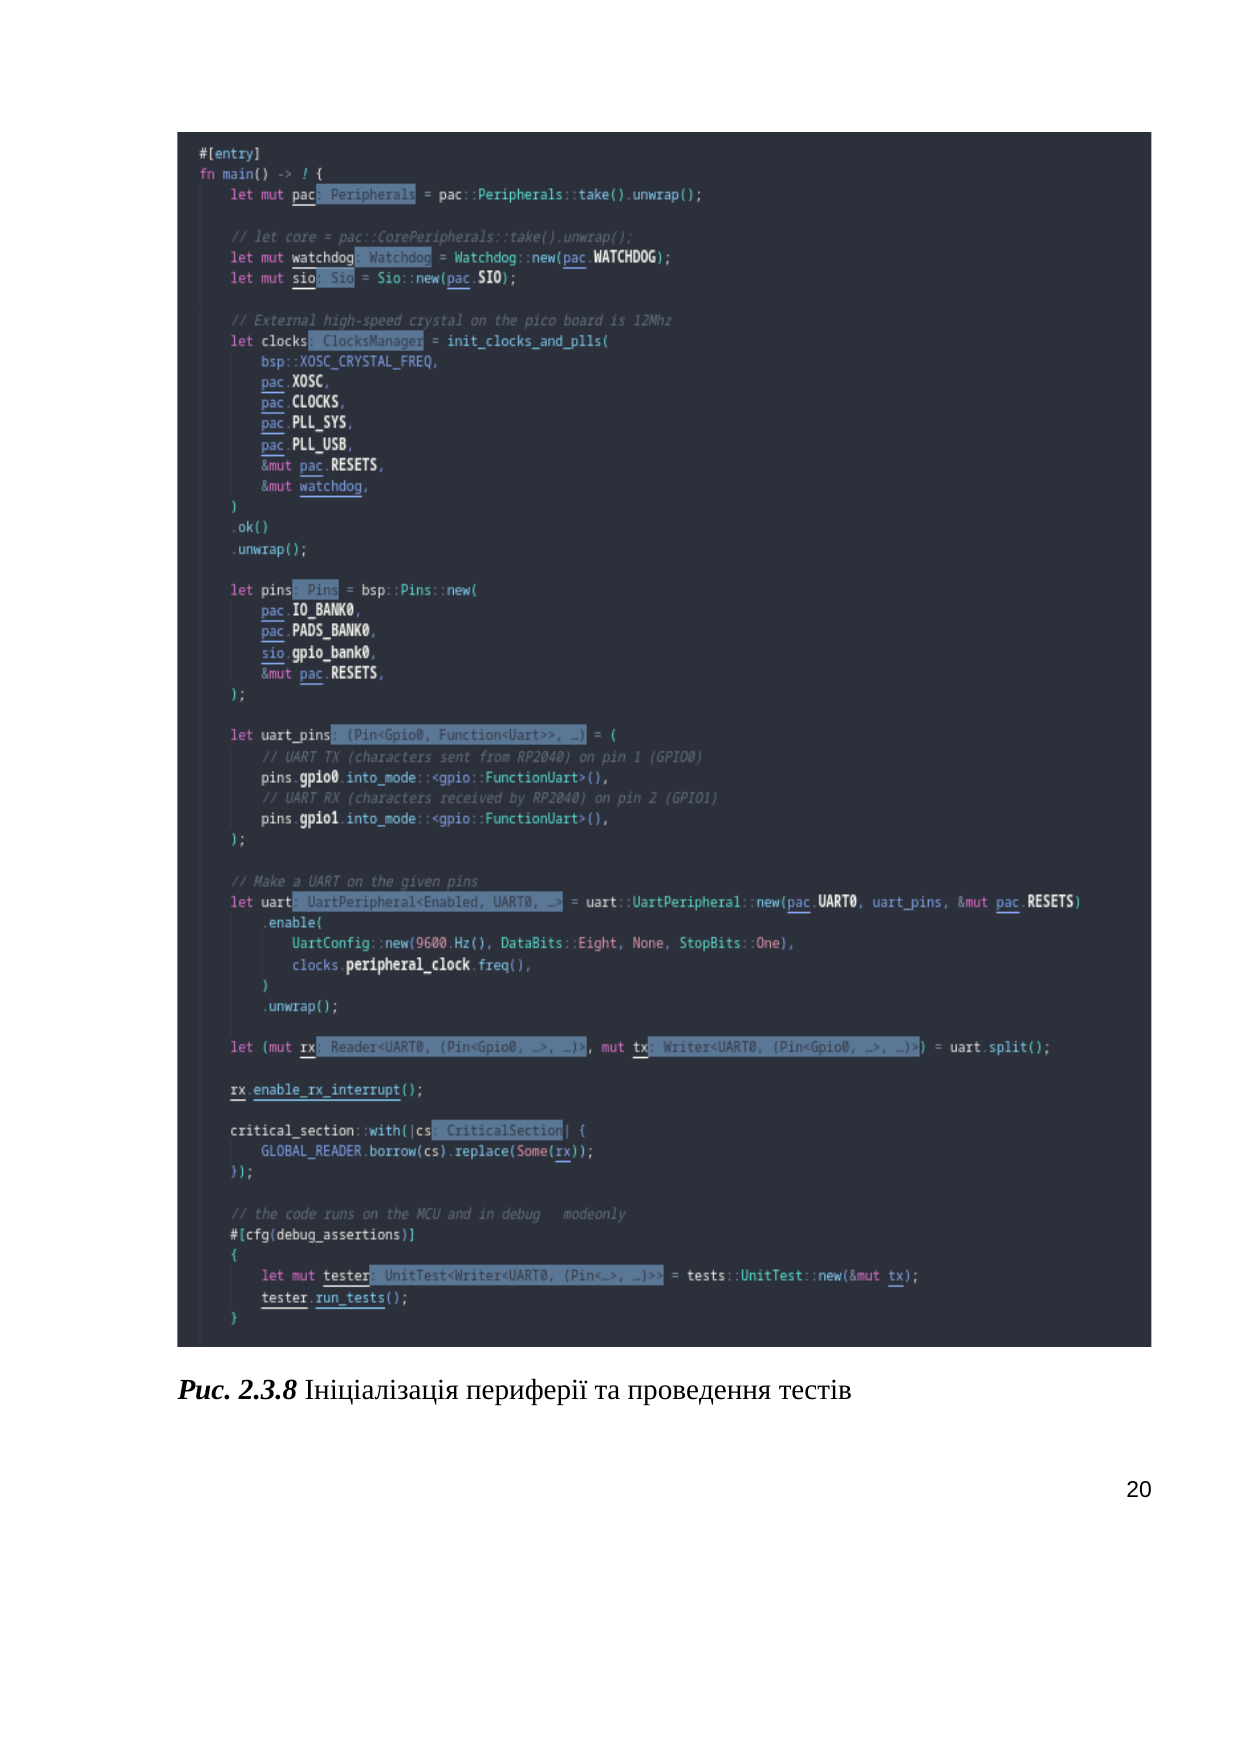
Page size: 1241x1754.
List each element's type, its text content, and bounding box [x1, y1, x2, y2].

picture [177, 132, 1152, 1347]
text Рис. 2.3.8 Ініціалізація периферії та проведення тестів [177, 1372, 1152, 1405]
